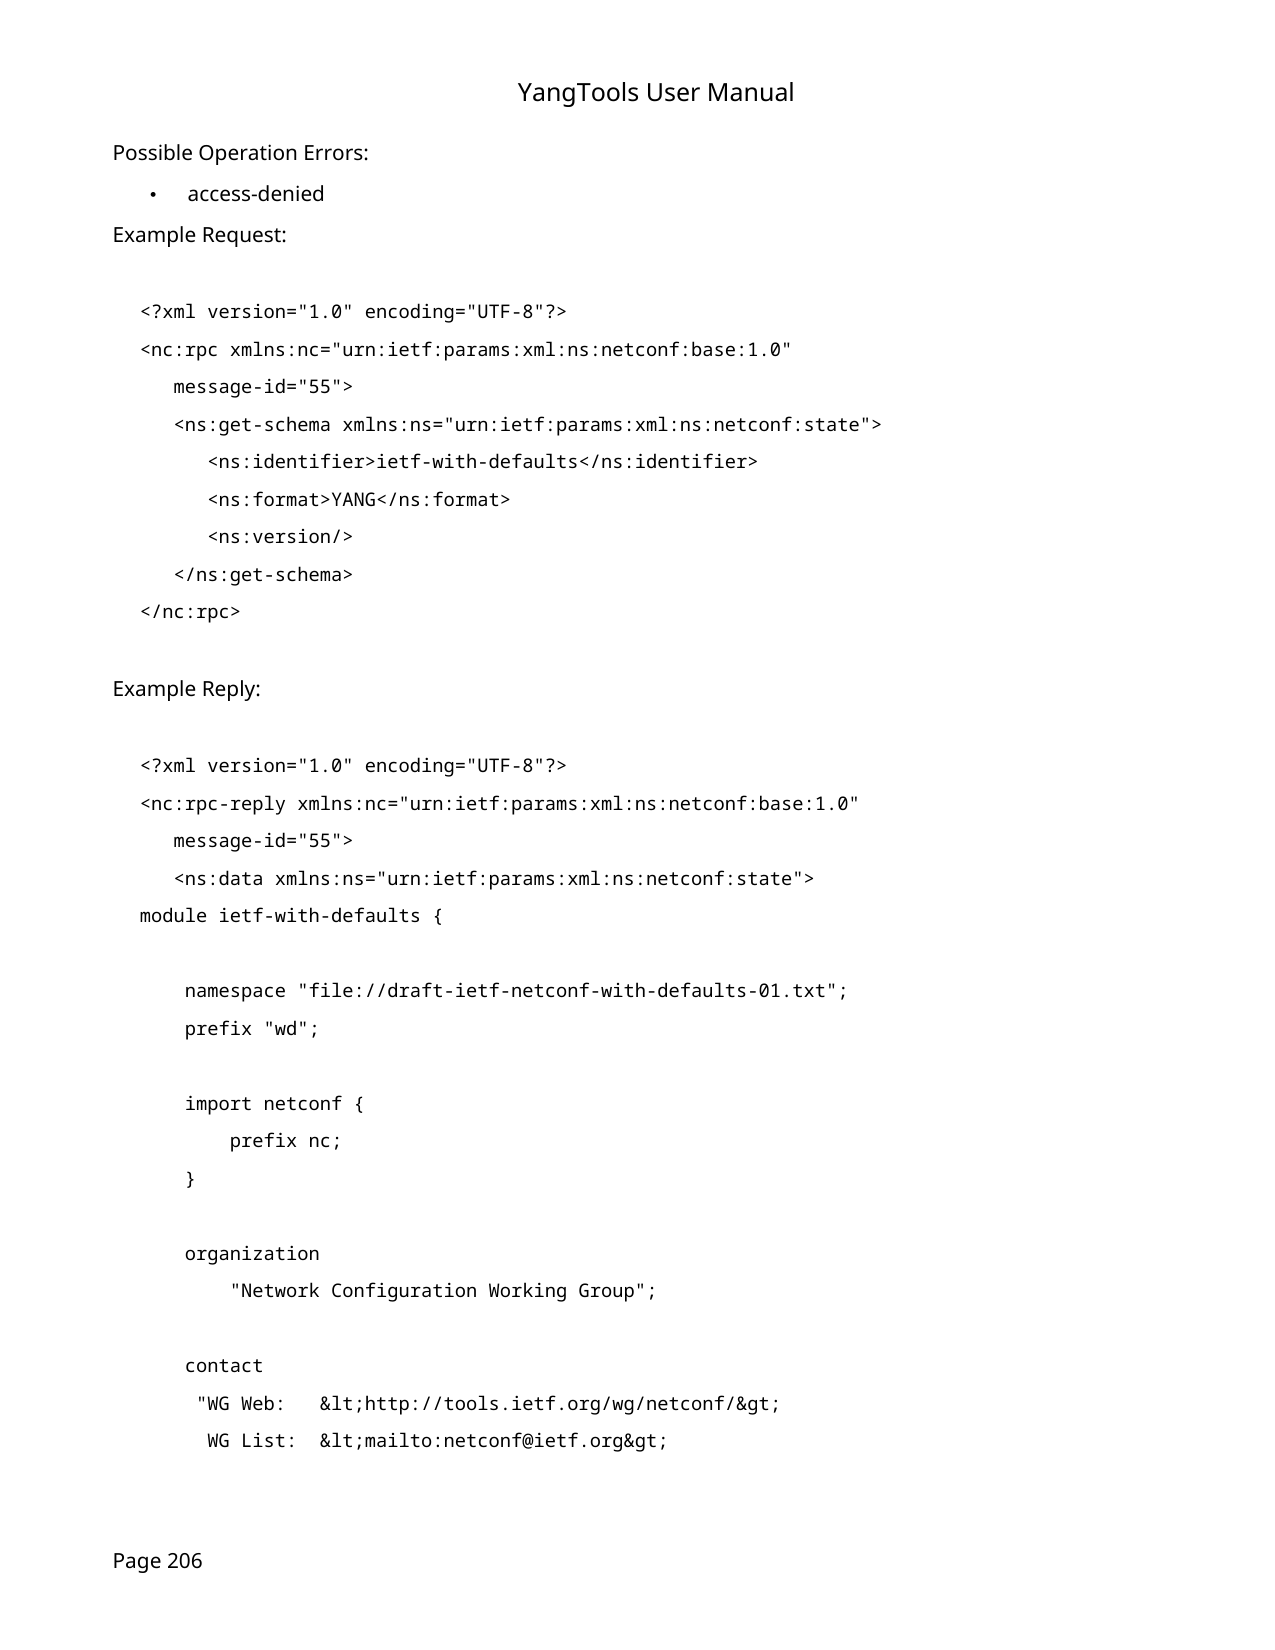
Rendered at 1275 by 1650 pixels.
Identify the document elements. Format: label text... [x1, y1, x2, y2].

text "WG Web: &lt;http://tools.ietf.org/wg/netconf/&gt; [139, 1390, 1200, 1415]
text </ns:get-schema> [139, 561, 1200, 587]
text } [139, 1165, 1200, 1190]
text Example Reply: [112, 674, 1200, 702]
text Example Request: [112, 220, 1200, 249]
text contact [139, 1352, 1200, 1378]
text WG List: &lt;mailto:netconf@ietf.org&gt; [139, 1427, 1200, 1453]
text prefix nc; [139, 1127, 1200, 1153]
text namespace "file://draft-ietf-netconf-with-defaults-01.txt"; [139, 977, 1200, 1003]
text <?xml version="1.0" encoding="UTF-8"?> [139, 752, 1200, 778]
text Possible Operation Errors: [112, 138, 1200, 167]
text <ns:version/> [139, 524, 1200, 549]
text import netconf { [139, 1090, 1200, 1115]
text <ns:identifier>ietf-with-defaults</ns:identifier> [139, 449, 1200, 474]
text "Network Configuration Working Group"; [139, 1277, 1200, 1303]
text prefix "wd"; [139, 1015, 1200, 1040]
text <nc:rpc xmlns:nc="urn:ietf:params:xml:ns:netconf:base:1.0" [139, 336, 1200, 362]
text <ns:get-schema xmlns:ns="urn:ietf:params:xml:ns:netconf:state"> [139, 411, 1200, 437]
text organization [139, 1240, 1200, 1265]
text module ietf-with-defaults { [139, 902, 1200, 928]
text </nc:rpc> [139, 599, 1200, 624]
text <nc:rpc-reply xmlns:nc="urn:ietf:params:xml:ns:netconf:base:1.0" [139, 790, 1200, 815]
text <ns:data xmlns:ns="urn:ietf:params:xml:ns:netconf:state"> [139, 865, 1200, 890]
text <?xml version="1.0" encoding="UTF-8"?> [139, 299, 1200, 324]
text message-id="55"> [139, 374, 1200, 399]
text <ns:format>YANG</ns:format> [139, 486, 1200, 512]
text message-id="55"> [139, 827, 1200, 853]
list access-denied [150, 179, 1200, 208]
